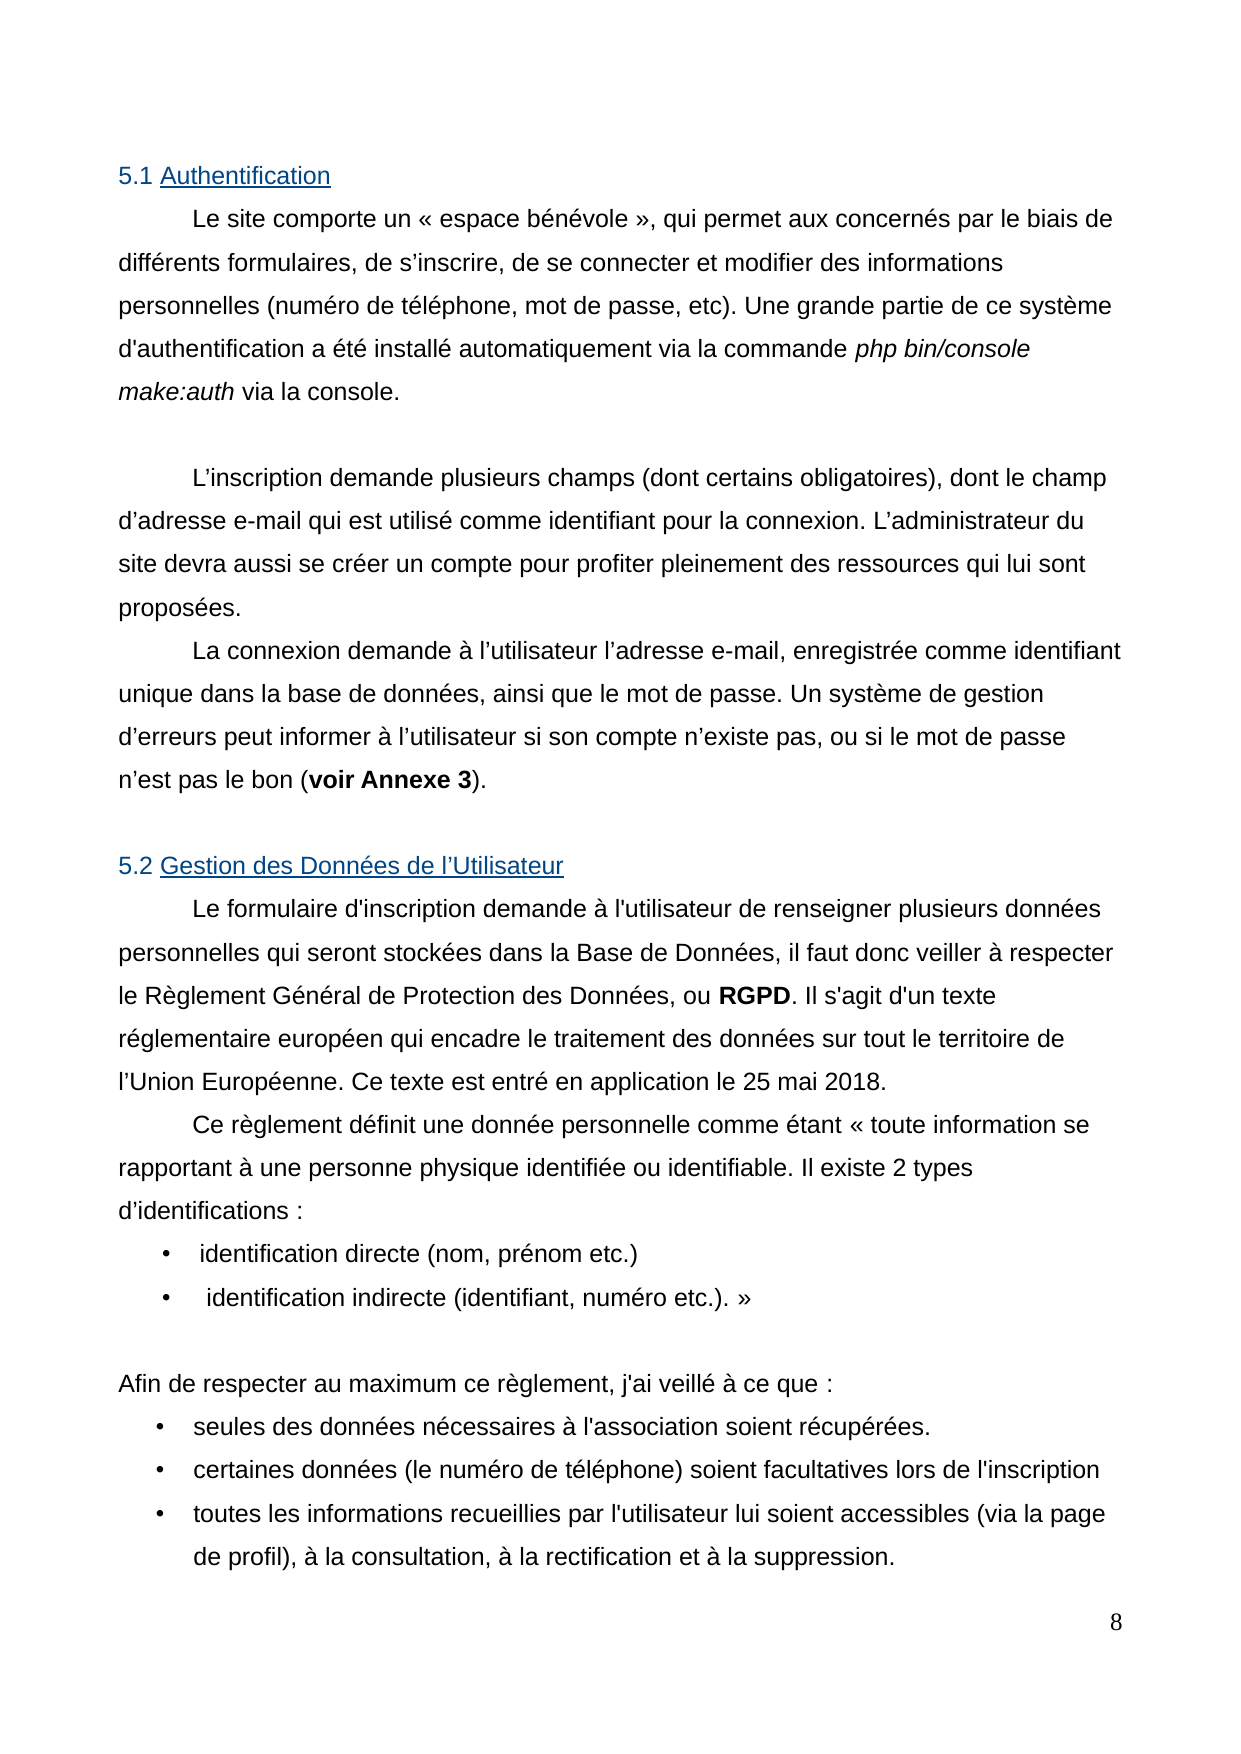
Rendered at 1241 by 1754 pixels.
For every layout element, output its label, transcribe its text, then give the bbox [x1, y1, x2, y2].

text Le formulaire d'inscription demande à l'utilisateur de renseigner plusieurs données personnelles qui seront stockées dans la Base de Données, il faut donc veiller à respecter le Règlement Général de Protection des Données, ou RGPD. Il s'agit d'un texte réglementaire européen qui encadre le traitement des données sur tout le territoire de l’Union Européenne. Ce texte est entré en application le 25 mai 2018. [118, 894, 1122, 1096]
text La connexion demande à l’utilisateur l’adresse e-mail, enregistrée comme identifiant unique dans la base de données, ainsi que le mot de passe. Un système de gestion d’erreurs peut informer à l’utilisateur si son compte n’existe pas, ou si le mot de passe n’est pas le bon (voir Annexe 3). [118, 636, 1122, 794]
text Ce règlement définit une donnée personnelle comme étant « toute information se rapportant à une personne physique identifiée ou identifiable. Il existe 2 types d’identifications : [118, 1110, 1122, 1225]
text Afin de respecter au maximum ce règlement, j'ai veillé à ce que : [118, 1369, 1122, 1398]
text 5.2 Gestion des Données de l’Utilisateur [118, 851, 1122, 880]
list identification directe (nom, prénom etc.) [162, 1239, 1122, 1268]
text 5.1 Authentification [118, 161, 1122, 190]
text L’inscription demande plusieurs champs (dont certains obligatoires), dont le champ d’adresse e-mail qui est utilisé comme identifiant pour la connexion. L’administrateur du site devra aussi se créer un compte pour profiter pleinement des ressources qui lui sont proposées. [118, 463, 1122, 621]
list toutes les informations recueillies par l'utilisateur lui soient accessibles (via la page de profil), à la consultation, à la rectification et à la suppression. [156, 1498, 1122, 1571]
list seules des données nécessaires à l'association soient récupérées. [156, 1412, 1122, 1441]
text Le site comporte un « espace bénévole », qui permet aux concernés par le biais de différents formulaires, de s’inscrire, de se connecter et modifier des informations personnelles (numéro de téléphone, mot de passe, etc). Une grande partie de ce système d'authentification a été installé automatiquement via la commande php bin/console make:auth via la console. [118, 204, 1122, 406]
list identification indirecte (identifiant, numéro etc.). » [162, 1283, 1122, 1311]
list certaines données (le numéro de téléphone) soient facultatives lors de l'inscription [156, 1455, 1122, 1484]
